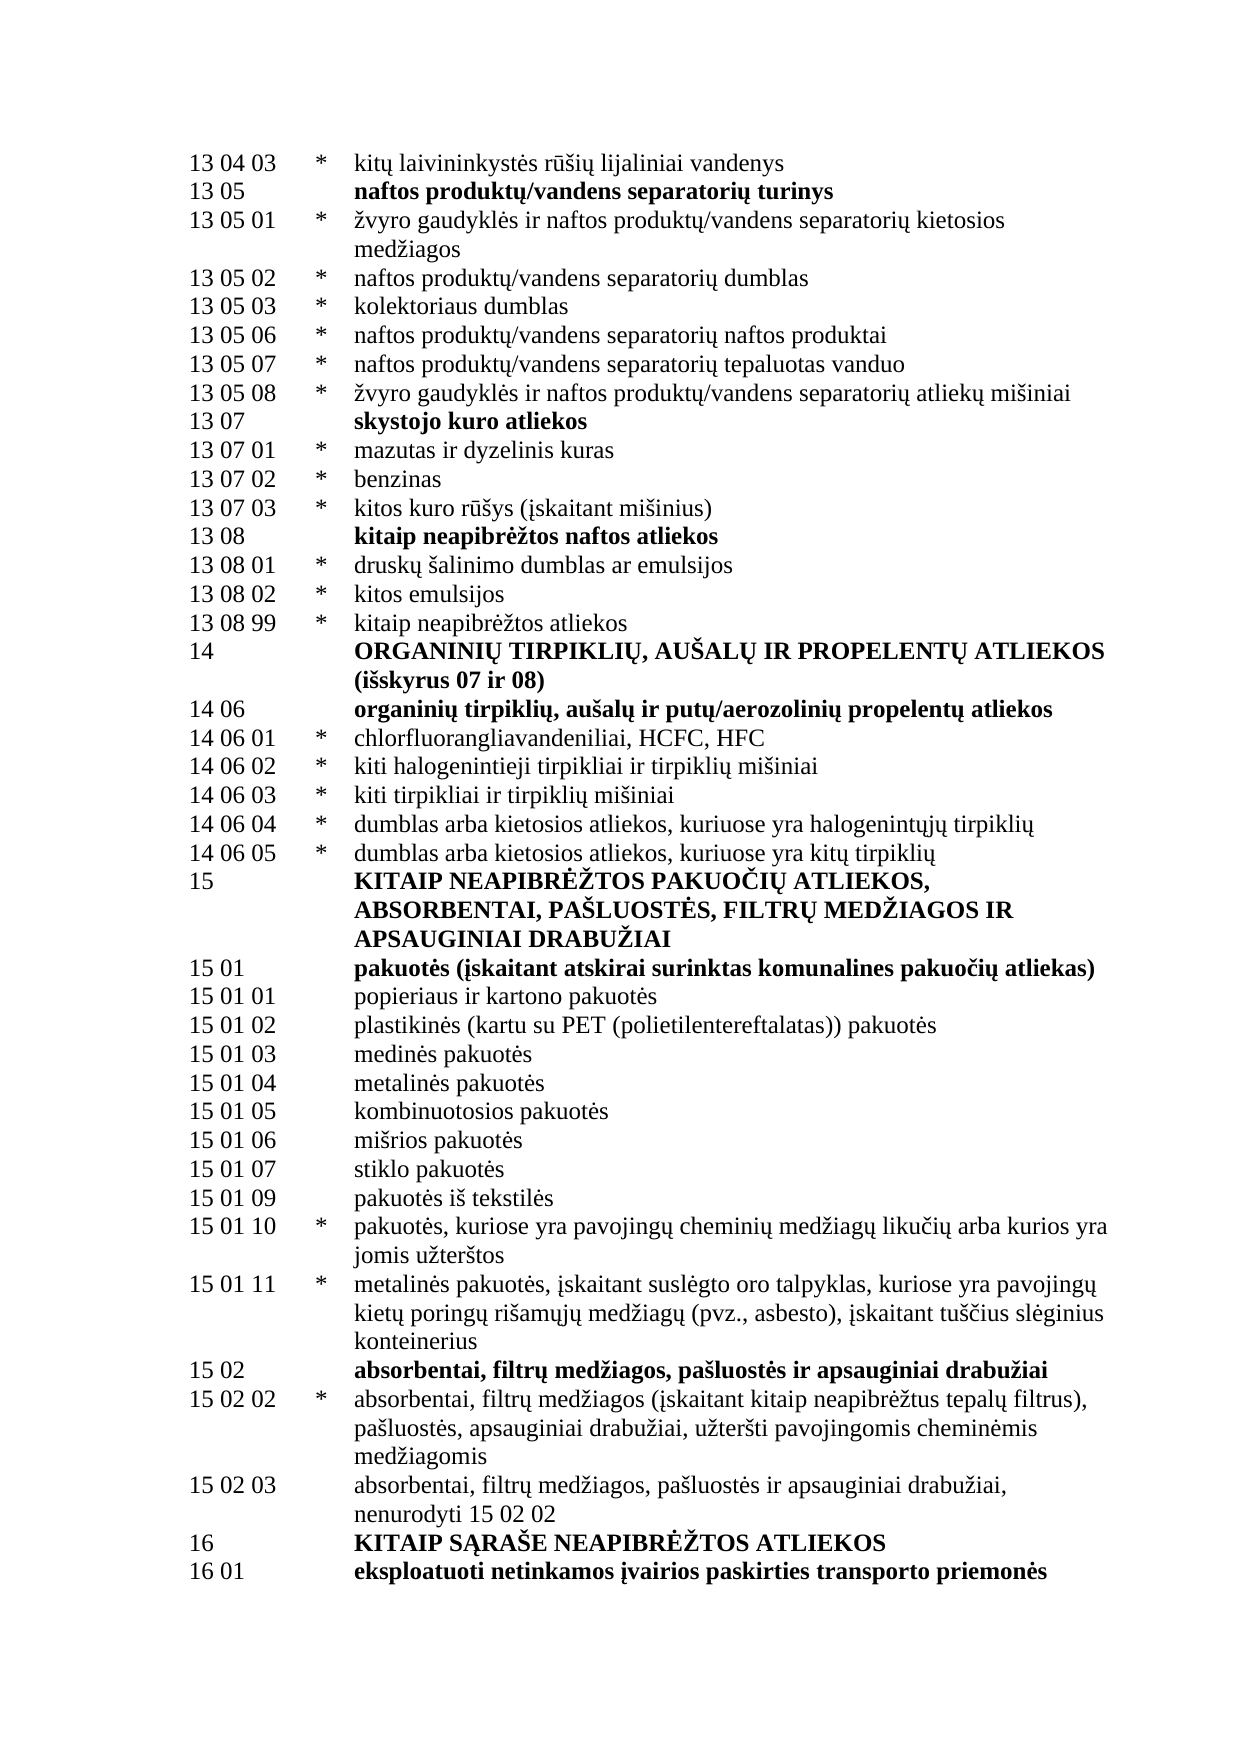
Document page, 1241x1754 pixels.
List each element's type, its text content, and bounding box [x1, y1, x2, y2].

table_cell * [300, 838, 343, 866]
table_cell chlorfluorangliavandeniliai, HCFC, HFC [343, 723, 1122, 751]
table_cell KITAIP SĄRAŠE NEAPIBRĖŽTOS ATLIEKOS [343, 1528, 1122, 1556]
table_cell 13 05 [177, 176, 300, 205]
table_cell 13 07 03 [177, 493, 300, 521]
table_cell [300, 1039, 343, 1068]
table_cell * [300, 1211, 343, 1269]
table_cell * [300, 291, 343, 320]
table_cell [300, 406, 343, 435]
table_cell [300, 1556, 343, 1585]
table_cell popieriaus ir kartono pakuotės [343, 981, 1122, 1010]
table_cell 15 02 [177, 1355, 300, 1384]
table_cell 16 [177, 1528, 300, 1556]
table_cell 15 01 01 [177, 981, 300, 1010]
table_cell 13 08 99 [177, 608, 300, 636]
table_cell dumblas arba kietosios atliekos, kuriuose yra kitų tirpiklių [343, 838, 1122, 866]
table_cell metalinės pakuotės, įskaitant suslėgto oro talpyklas, kuriose yra pavojingų kietų poringų rišamųjų medžiagų (pvz., asbesto), įskaitant tuščius slėginius konteinerius [343, 1269, 1122, 1355]
table_cell kitaip neapibrėžtos naftos atliekos [343, 521, 1122, 550]
table_cell žvyro gaudyklės ir naftos produktų/vandens separatorių atliekų mišiniai [343, 378, 1122, 406]
table_cell 14 06 [177, 694, 300, 723]
table_cell * [300, 464, 343, 493]
table_cell skystojo kuro atliekos [343, 406, 1122, 435]
table_cell plastikinės (kartu su PET (polietilentereftalatas)) pakuotės [343, 1010, 1122, 1039]
table_cell 13 05 02 [177, 263, 300, 291]
table_cell 14 06 03 [177, 780, 300, 809]
table_cell 13 05 06 [177, 320, 300, 349]
table_cell naftos produktų/vandens separatorių tepaluotas vanduo [343, 349, 1122, 378]
table_cell [300, 1154, 343, 1183]
table_cell 13 07 02 [177, 464, 300, 493]
table_cell 14 06 01 [177, 723, 300, 751]
table_cell absorbentai, filtrų medžiagos (įskaitant kitaip neapibrėžtus tepalų filtrus), pašluostės, apsauginiai drabužiai, užteršti pavojingomis cheminėmis medžiagomis [343, 1384, 1122, 1470]
table_cell žvyro gaudyklės ir naftos produktų/vandens separatorių kietosios medžiagos [343, 205, 1122, 263]
table_cell 16 01 [177, 1556, 300, 1585]
table_cell 13 07 01 [177, 435, 300, 464]
table_cell 15 01 10 [177, 1211, 300, 1269]
table_cell * [300, 493, 343, 521]
table_cell 13 08 02 [177, 579, 300, 608]
table_cell 15 02 02 [177, 1384, 300, 1470]
table_cell stiklo pakuotės [343, 1154, 1122, 1183]
table_cell * [300, 148, 343, 176]
table_cell [300, 1096, 343, 1125]
table_cell 14 [177, 636, 300, 694]
table_cell 14 06 02 [177, 751, 300, 780]
table_cell * [300, 579, 343, 608]
table_cell * [300, 1384, 343, 1470]
table_cell absorbentai, filtrų medžiagos, pašluostės ir apsauginiai drabužiai [343, 1355, 1122, 1384]
table_cell * [300, 780, 343, 809]
table_cell * [300, 320, 343, 349]
table_cell 13 07 [177, 406, 300, 435]
table_cell 15 01 05 [177, 1096, 300, 1125]
table_cell naftos produktų/vandens separatorių naftos produktai [343, 320, 1122, 349]
table_cell [300, 1068, 343, 1096]
table_cell * [300, 349, 343, 378]
table_cell 13 08 [177, 521, 300, 550]
table_cell 13 04 03 [177, 148, 300, 176]
table_cell kiti halogenintieji tirpikliai ir tirpiklių mišiniai [343, 751, 1122, 780]
table_cell 14 06 04 [177, 809, 300, 838]
table_cell * [300, 435, 343, 464]
table_cell [300, 694, 343, 723]
table_cell 15 01 07 [177, 1154, 300, 1183]
table_cell kitaip neapibrėžtos atliekos [343, 608, 1122, 636]
table_cell kolektoriaus dumblas [343, 291, 1122, 320]
table_cell medinės pakuotės [343, 1039, 1122, 1068]
table_cell organinių tirpiklių, aušalų ir putų/aerozolinių propelentų atliekos [343, 694, 1122, 723]
table_cell [300, 1470, 343, 1528]
table_cell [300, 636, 343, 694]
table_cell druskų šalinimo dumblas ar emulsijos [343, 550, 1122, 579]
table_cell 13 05 01 [177, 205, 300, 263]
table_cell dumblas arba kietosios atliekos, kuriuose yra halogenintųjų tirpiklių [343, 809, 1122, 838]
table_cell 13 05 03 [177, 291, 300, 320]
table_cell 15 01 02 [177, 1010, 300, 1039]
table_cell * [300, 608, 343, 636]
table_cell 13 05 07 [177, 349, 300, 378]
table_cell * [300, 1269, 343, 1355]
table_cell kombinuotosios pakuotės [343, 1096, 1122, 1125]
table_cell 13 08 01 [177, 550, 300, 579]
table_cell [300, 1010, 343, 1039]
table_cell 15 01 [177, 953, 300, 981]
table_cell 15 01 09 [177, 1183, 300, 1211]
table_cell 15 02 03 [177, 1470, 300, 1528]
table_cell * [300, 809, 343, 838]
table_cell 15 01 11 [177, 1269, 300, 1355]
table_cell absorbentai, filtrų medžiagos, pašluostės ir apsauginiai drabužiai, nenurodyti 15 02 02 [343, 1470, 1122, 1528]
table_cell kitos emulsijos [343, 579, 1122, 608]
table_cell [300, 521, 343, 550]
table_cell benzinas [343, 464, 1122, 493]
table_cell pakuotės iš tekstilės [343, 1183, 1122, 1211]
table_cell 15 01 03 [177, 1039, 300, 1068]
table_cell pakuotės (įskaitant atskirai surinktas komunalines pakuočių atliekas) [343, 953, 1122, 981]
table_cell * [300, 205, 343, 263]
table_cell * [300, 263, 343, 291]
table_cell eksploatuoti netinkamos įvairios paskirties transporto priemonės [343, 1556, 1122, 1585]
table_cell pakuotės, kuriose yra pavojingų cheminių medžiagų likučių arba kurios yra jomis užterštos [343, 1211, 1122, 1269]
table_cell * [300, 723, 343, 751]
table_cell mazutas ir dyzelinis kuras [343, 435, 1122, 464]
table_cell kitos kuro rūšys (įskaitant mišinius) [343, 493, 1122, 521]
table_cell kiti tirpikliai ir tirpiklių mišiniai [343, 780, 1122, 809]
table_cell naftos produktų/vandens separatorių turinys [343, 176, 1122, 205]
table_cell ORGANINIŲ TIRPIKLIŲ, AUŠALŲ IR PROPELENTŲ ATLIEKOS (išskyrus 07 ir 08) [343, 636, 1122, 694]
table_cell * [300, 751, 343, 780]
table_cell KITAIP NEAPIBRĖŽTOS PAKUOČIŲ ATLIEKOS, ABSORBENTAI, PAŠLUOSTĖS, FILTRŲ MEDŽIAGOS IR APSAUGINIAI DRABUŽIAI [343, 866, 1122, 953]
table_cell 15 01 06 [177, 1125, 300, 1154]
table_cell kitų laivininkystės rūšių lijaliniai vandenys [343, 148, 1122, 176]
table_cell * [300, 378, 343, 406]
table_cell 15 [177, 866, 300, 953]
table_cell 14 06 05 [177, 838, 300, 866]
table_cell 13 05 08 [177, 378, 300, 406]
table_cell [300, 953, 343, 981]
table_cell [300, 1528, 343, 1556]
table_cell 15 01 04 [177, 1068, 300, 1096]
table_cell [300, 866, 343, 953]
table_cell mišrios pakuotės [343, 1125, 1122, 1154]
table_cell * [300, 550, 343, 579]
table_cell [300, 1125, 343, 1154]
table_cell [300, 1183, 343, 1211]
table_cell [300, 176, 343, 205]
table_cell naftos produktų/vandens separatorių dumblas [343, 263, 1122, 291]
table_cell [300, 1355, 343, 1384]
table_cell [300, 981, 343, 1010]
table_cell metalinės pakuotės [343, 1068, 1122, 1096]
